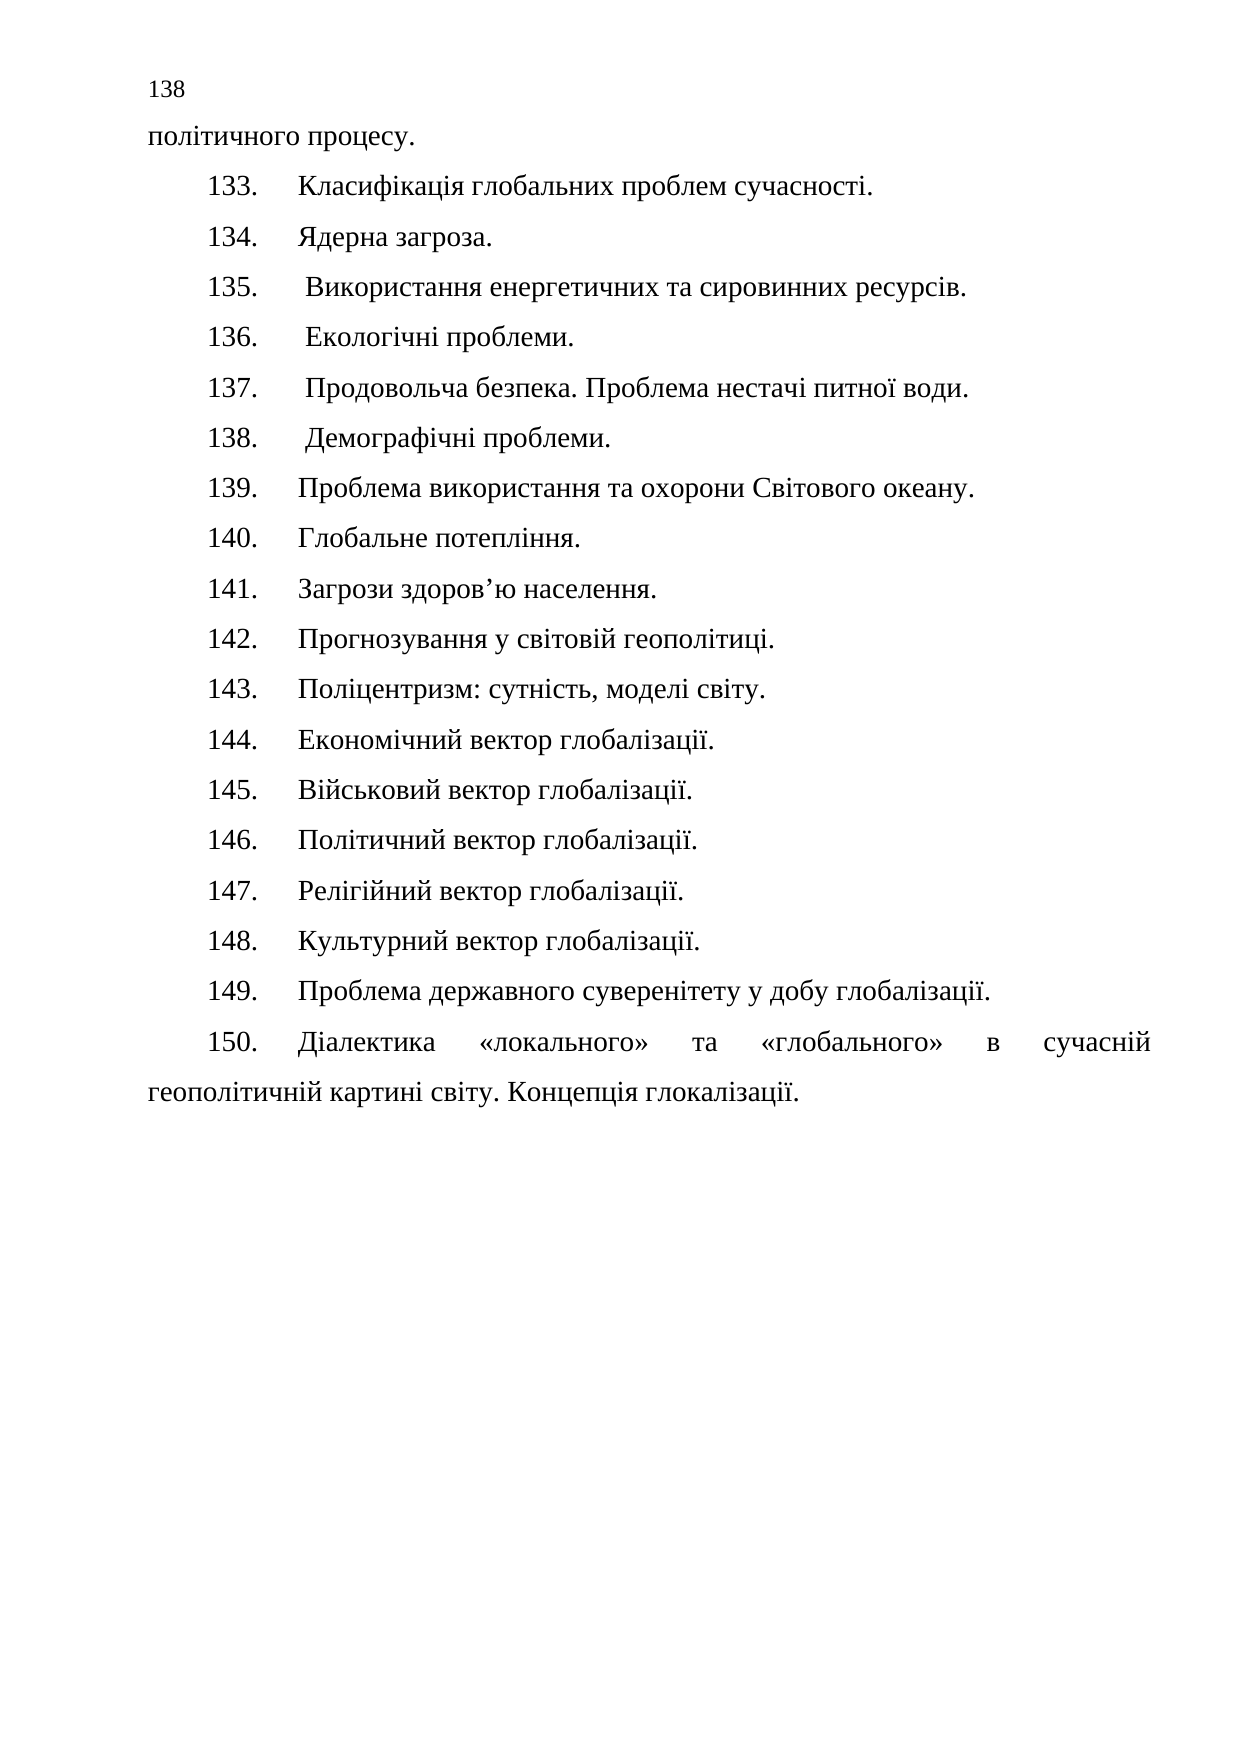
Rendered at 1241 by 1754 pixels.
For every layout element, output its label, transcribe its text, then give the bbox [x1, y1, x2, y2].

list Економічний вектор глобалізації. [148, 722, 1152, 755]
list Релігійний вектор глобалізації. [148, 873, 1152, 906]
list Проблема державного суверенітету у добу глобалізації. [148, 973, 1152, 1007]
list Військовий вектор глобалізації. [148, 772, 1152, 806]
list Глобальне потепління. [148, 521, 1152, 554]
list Використання енергетичних та сировинних ресурсів. [148, 269, 1152, 303]
list Політичний вектор глобалізації. [148, 822, 1152, 856]
list Класифікація глобальних проблем сучасності. [148, 168, 1152, 202]
list Культурний вектор глобалізації. [148, 923, 1152, 957]
list Проблема використання та охорони Світового океану. [148, 470, 1152, 504]
list Ядерна загроза. [148, 219, 1152, 252]
list Прогнозування у світовій геополітиці. [148, 621, 1152, 655]
list Діалектика «локального» та «глобального» в сучасній геополітичній картині світу. Концепція глокалізації. [148, 1024, 1152, 1108]
list Поліцентризм: сутність, моделі світу. [148, 672, 1152, 705]
list Продовольча безпека. Проблема нестачі питної води. [148, 370, 1152, 403]
list політичного процесу. [148, 118, 1152, 152]
list Демографічні проблеми. [148, 420, 1152, 453]
list Загрози здоров’ю населення. [148, 571, 1152, 604]
list Екологічні проблеми. [148, 319, 1152, 353]
